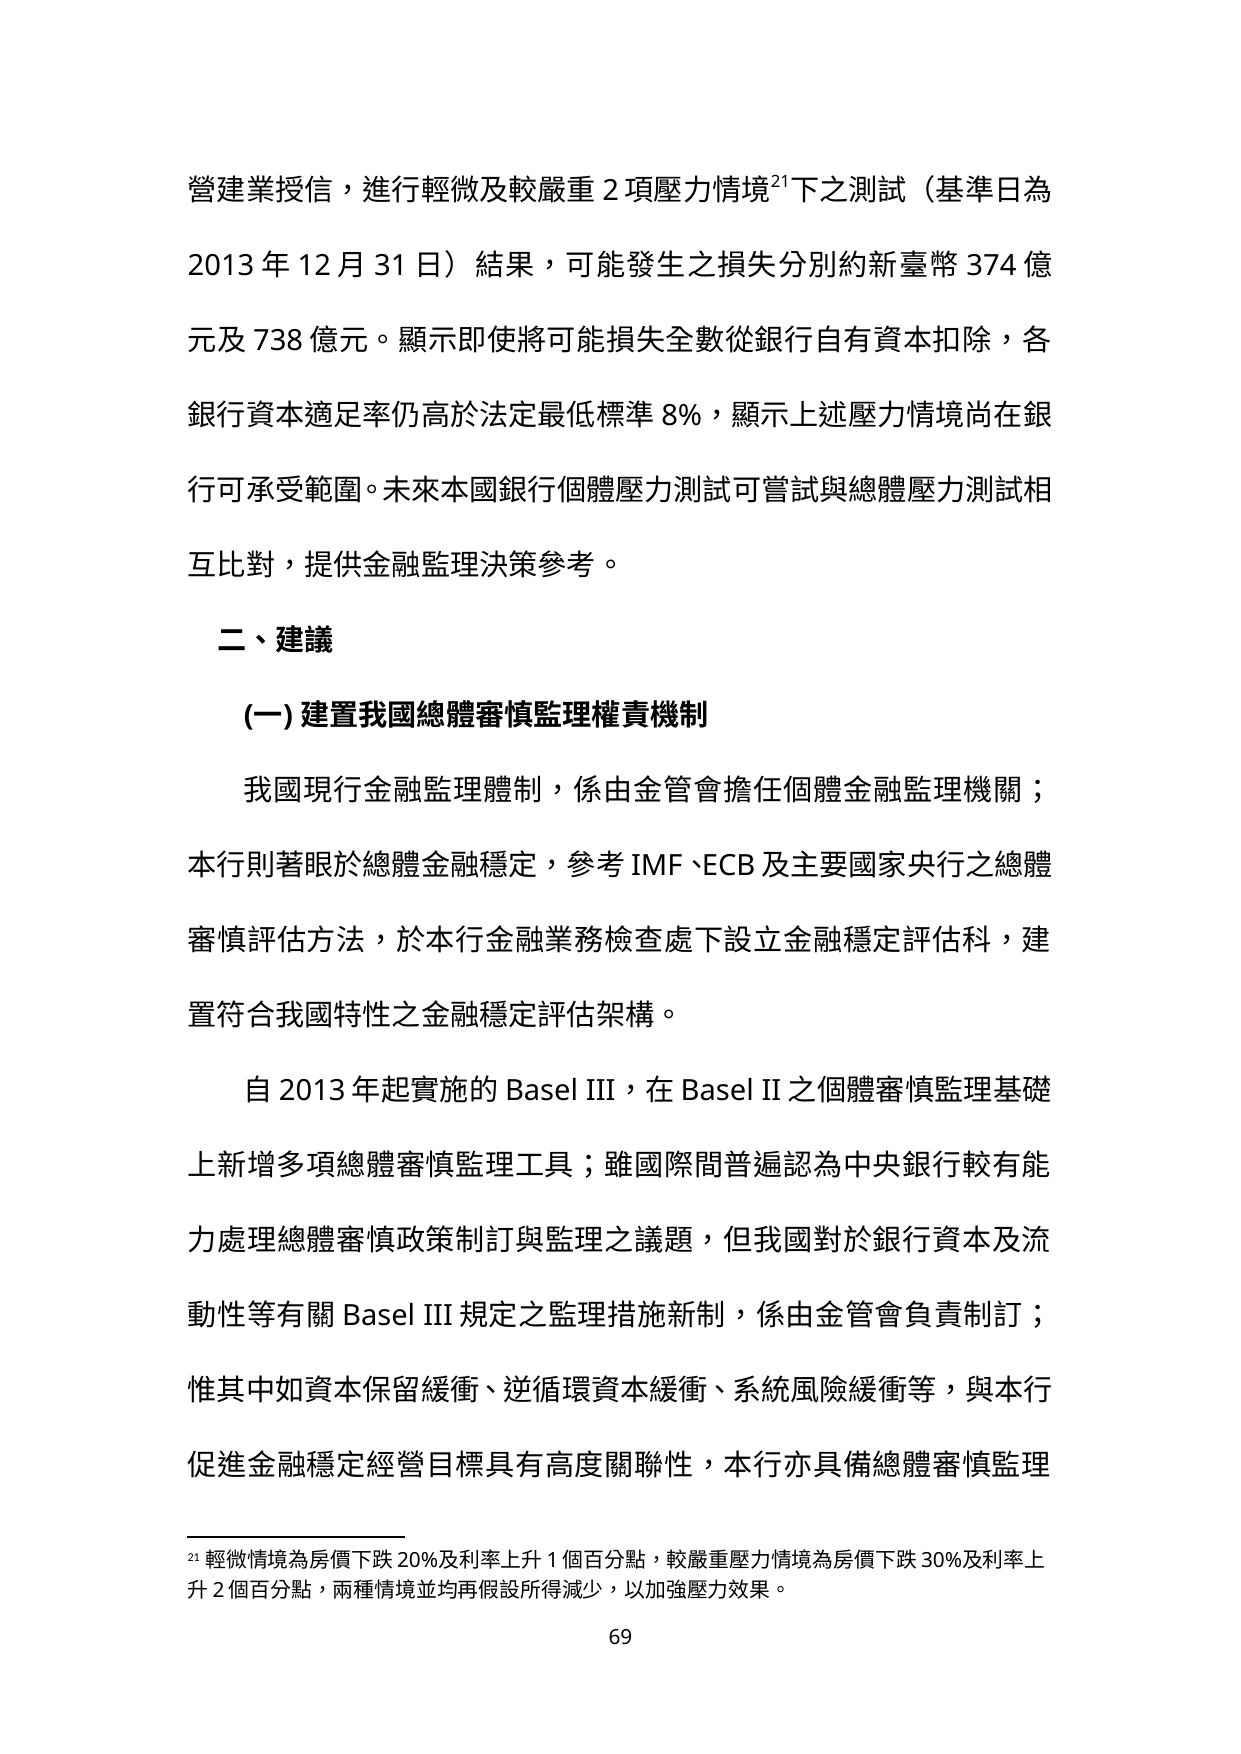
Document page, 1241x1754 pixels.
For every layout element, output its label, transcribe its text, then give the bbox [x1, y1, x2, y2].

text 二、建議 [187, 600, 1053, 675]
text 營建業授信，進行輕微及較嚴重2項壓力情境下之測試（基準日為2013年12月31日）結果，可能發生之損失分別約新臺幣374億元及738億元。顯示即使將可能損失全數從銀行自有資本扣除，各銀行資本適足率仍高於法定最低標準8%，顯示上述壓力情境尚在銀行可承受範圍。未來本國銀行個體壓力測試可嘗試與總體壓力測試相互比對，提供金融監理決策參考。 [187, 150, 1053, 600]
list 建置我國總體審慎監理權責機制 [244, 675, 1053, 750]
text 自2013年起實施的Basel III，在Basel II之個體審慎監理基礎上新增多項總體審慎監理工具；雖國際間普遍認為中央銀行較有能力處理總體審慎政策制訂與監理之議題，但我國對於銀行資本及流動性等有關Basel III規定之監理措施新制，係由金管會負責制訂；惟其中如資本保留緩衝、逆循環資本緩衝、系統風險緩衝等，與本行促進金融穩定經營目標具有高度關聯性，本行亦具備總體審慎監理 [187, 1050, 1053, 1500]
text 我國現行金融監理體制，係由金管會擔任個體金融監理機關；本行則著眼於總體金融穩定，參考IMF、ECB及主要國家央行之總體審慎評估方法，於本行金融業務檢查處下設立金融穩定評估科，建置符合我國特性之金融穩定評估架構。 [187, 750, 1053, 1050]
text 輕微情境為房價下跌20%及利率上升1個百分點，較嚴重壓力情境為房價下跌30%及利率上升2個百分點，兩種情境並均再假設所得減少，以加強壓力效果。 [187, 1543, 1053, 1604]
